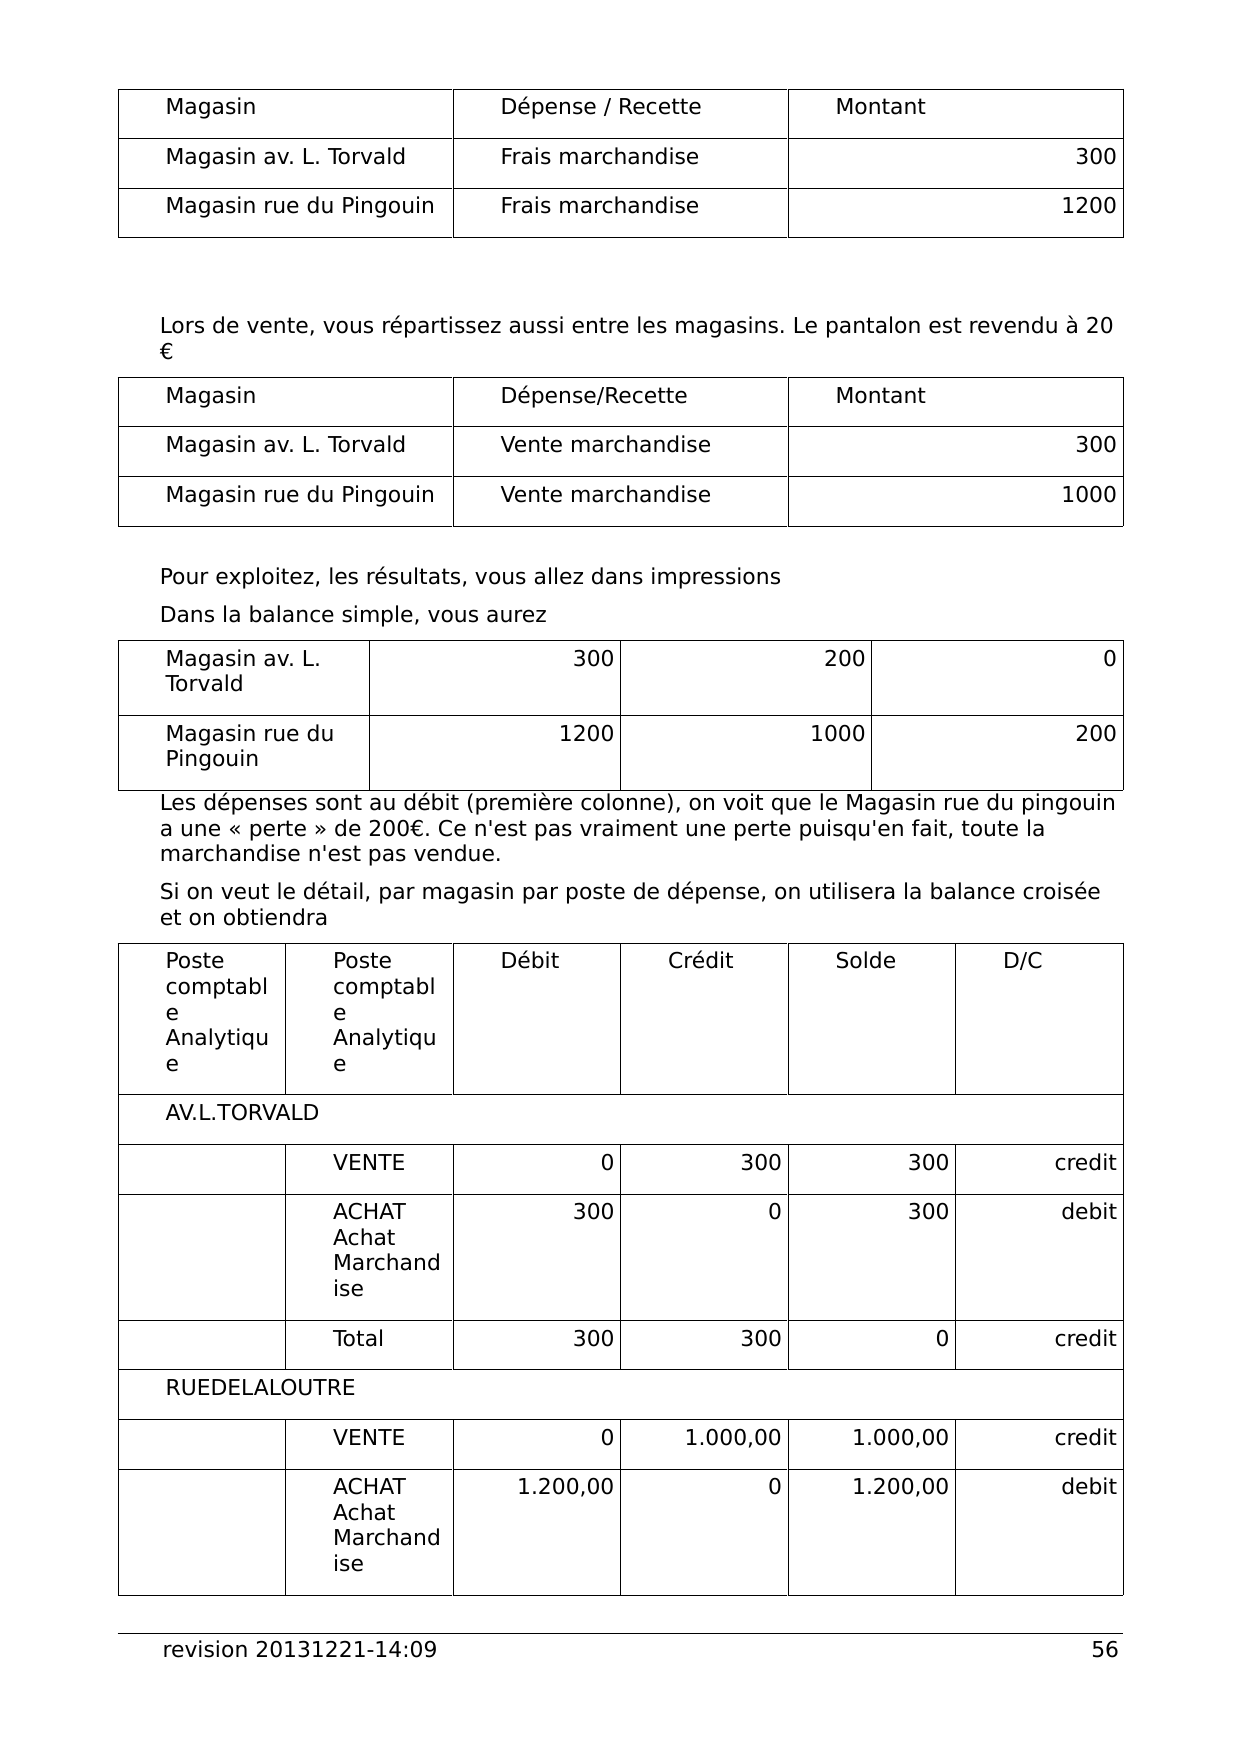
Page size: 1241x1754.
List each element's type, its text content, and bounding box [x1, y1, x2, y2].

table_cell 300 [789, 1145, 955, 1194]
table_cell 0 [621, 1195, 787, 1320]
table_cell Magasin rue du Pingouin [119, 189, 452, 237]
table_header 300 [370, 641, 620, 715]
table_cell 0 [621, 1470, 787, 1595]
table_header 200 [621, 641, 871, 715]
table_cell 1.200,00 [454, 1470, 620, 1595]
table_header Montant [789, 378, 1123, 426]
table_cell 300 [621, 1145, 787, 1194]
text Pour exploitez, les résultats, vous allez dans impressions [159, 564, 1123, 589]
table_header Solde [789, 944, 955, 1094]
table_header Débit [454, 944, 620, 1094]
table_header D/C [956, 944, 1123, 1094]
text Si on veut le détail, par magasin par poste de dépense, on utilisera la balance croisée et on obtiendra [159, 879, 1123, 930]
table_header Poste comptable Analytique [286, 944, 452, 1094]
table_header Montant [789, 90, 1123, 138]
table_cell ACHAT Achat Marchandise [286, 1470, 452, 1595]
table_cell Magasin rue du Pingouin [119, 477, 452, 526]
table_cell Vente marchandise [454, 477, 787, 526]
table_cell ACHAT Achat Marchandise [286, 1195, 452, 1320]
table_cell 300 [789, 427, 1123, 476]
table_cell Frais marchandise [454, 139, 787, 188]
table_cell 0 [454, 1420, 620, 1469]
table_cell 300 [454, 1321, 620, 1369]
table_cell Magasin av. L. Torvald [119, 139, 452, 188]
table_cell 1000 [789, 477, 1123, 526]
table_cell 1200 [370, 716, 620, 790]
table_header Magasin [119, 378, 452, 426]
table_cell 1.200,00 [789, 1470, 955, 1595]
table_header Dépense / Recette [454, 90, 787, 138]
table_cell [119, 1145, 285, 1194]
table_header Crédit [621, 944, 787, 1094]
table_cell debit [956, 1470, 1123, 1595]
table_cell 1.000,00 [789, 1420, 955, 1469]
table_cell [119, 1195, 285, 1320]
text Les dépenses sont au débit (première colonne), on voit que le Magasin rue du pingouin a une « perte » de 200€. Ce n'est pas vraiment une perte puisqu'en fait, toute la marchandise n'est pas vendue. [159, 791, 1123, 867]
table_header Poste comptable Analytique [119, 944, 285, 1094]
table_cell Magasin av. L. Torvald [119, 427, 452, 476]
table_cell credit [956, 1420, 1123, 1469]
table_cell RUEDELALOUTRE [119, 1370, 1123, 1419]
table_cell VENTE [286, 1420, 452, 1469]
table_cell 300 [789, 139, 1123, 188]
table_header Magasin [119, 90, 452, 138]
table_cell 300 [789, 1195, 955, 1320]
table_cell 1200 [789, 189, 1123, 237]
table_cell 300 [621, 1321, 787, 1369]
text Lors de vente, vous répartissez aussi entre les magasins. Le pantalon est revendu à 20 € [159, 313, 1123, 364]
table_cell 300 [454, 1195, 620, 1320]
table_cell VENTE [286, 1145, 452, 1194]
table_cell Vente marchandise [454, 427, 787, 476]
table_cell credit [956, 1145, 1123, 1194]
table_cell [119, 1420, 285, 1469]
table_cell Total [286, 1321, 452, 1369]
text Dans la balance simple, vous aurez [159, 602, 1123, 627]
table_cell 200 [872, 716, 1123, 790]
table_header Dépense/Recette [454, 378, 787, 426]
table_cell 0 [454, 1145, 620, 1194]
table_cell 1.000,00 [621, 1420, 787, 1469]
table_header Magasin av. L. Torvald [119, 641, 369, 715]
table_cell Frais marchandise [454, 189, 787, 237]
table_cell credit [956, 1321, 1123, 1369]
table_cell debit [956, 1195, 1123, 1320]
table_cell [119, 1470, 285, 1595]
table_cell AV.L.TORVALD [119, 1095, 1123, 1144]
table_cell 0 [789, 1321, 955, 1369]
table_cell 1000 [621, 716, 871, 790]
table_cell [119, 1321, 285, 1369]
table_cell Magasin rue du Pingouin [119, 716, 369, 790]
table_header 0 [872, 641, 1123, 715]
